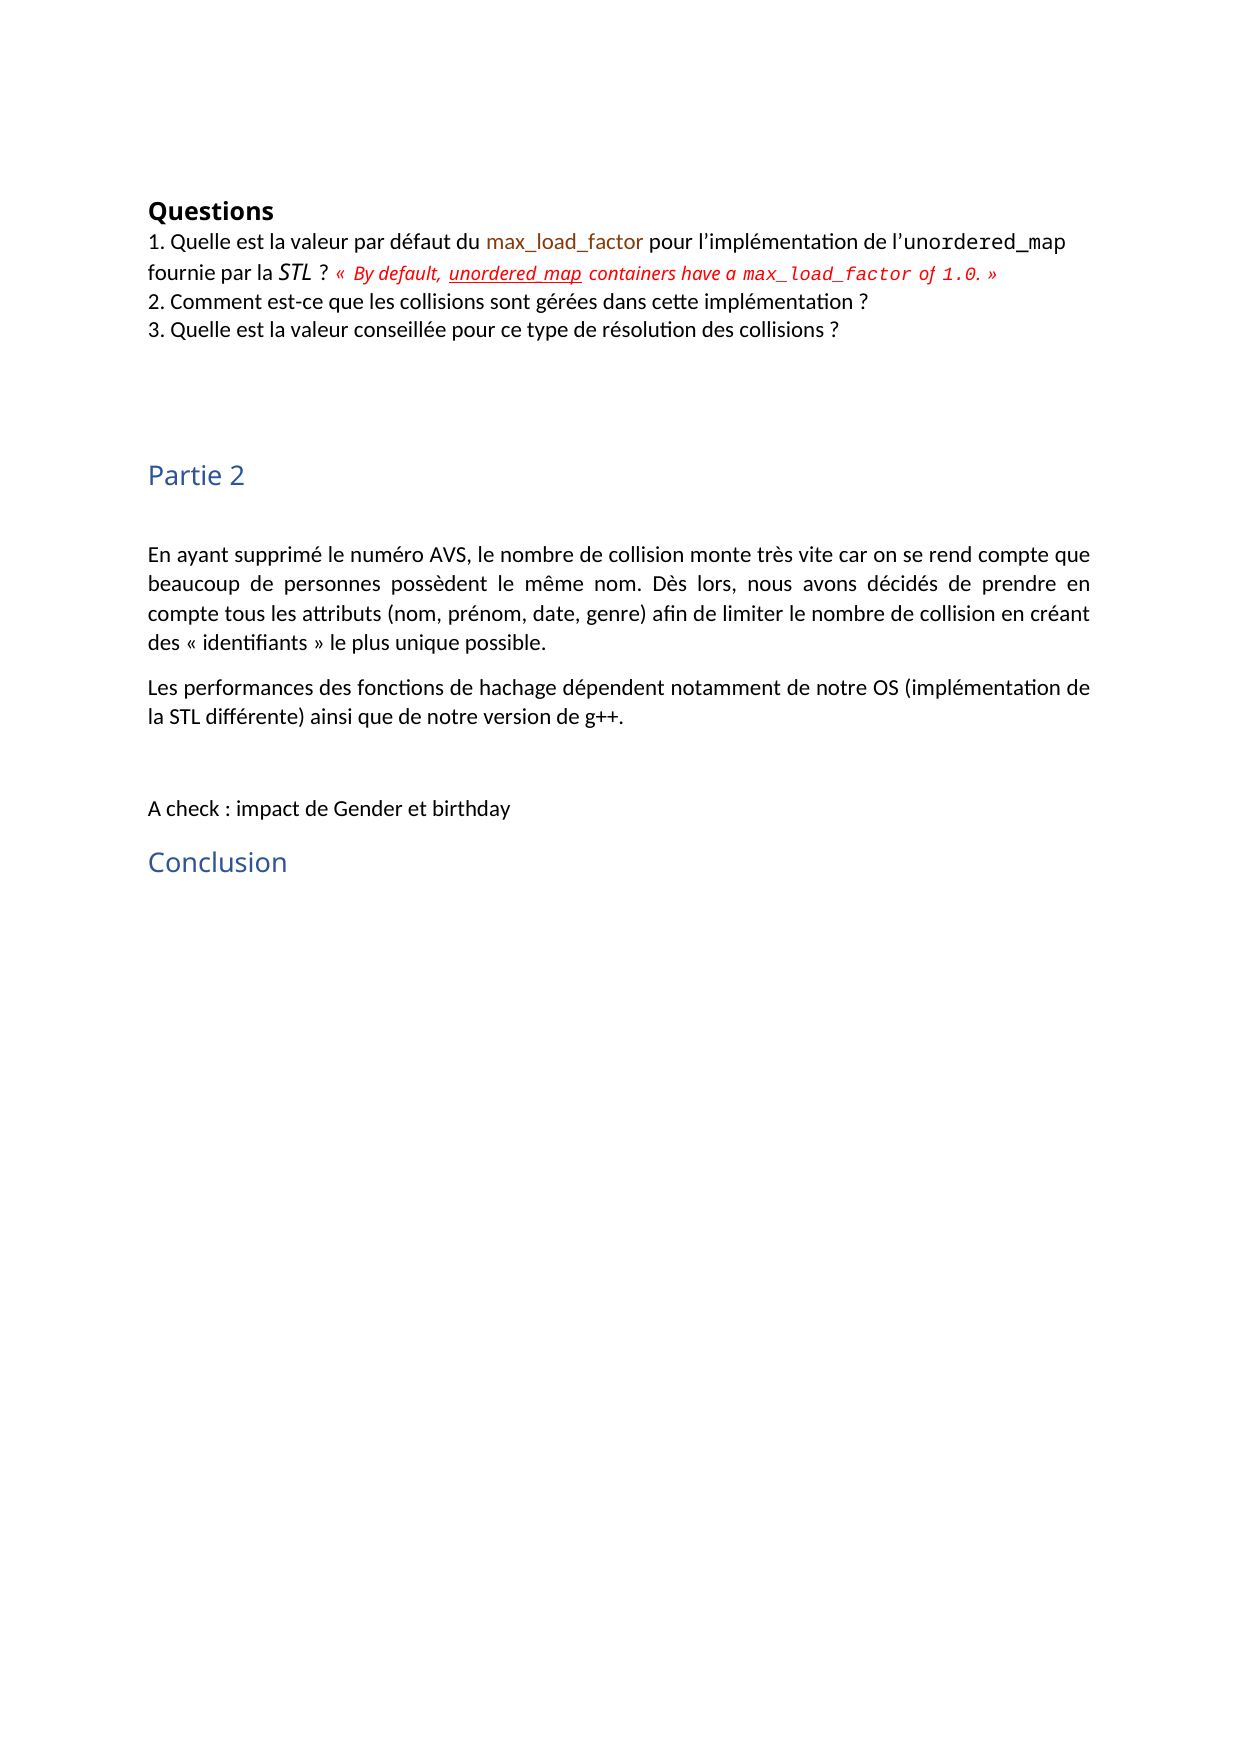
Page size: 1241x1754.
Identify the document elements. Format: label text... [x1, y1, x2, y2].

text 1. Quelle est la valeur par défaut du max_load_factor pour l’implémentation de l’unordered_map fournie par la STL ? « By default, unordered_map containers have a max_load_factor of 1.0. » [148, 227, 1093, 287]
text Les performances des fonctions de hachage dépendent notamment de notre OS (implémentation de la STL différente) ainsi que de notre version de g++. [148, 673, 1093, 731]
text Questions [148, 193, 1093, 227]
text En ayant supprimé le numéro AVS, le nombre de collision monte très vite car on se rend compte que beaucoup de personnes possèdent le même nom. Dès lors, nous avons décidés de prendre en compte tous les attributs (nom, prénom, date, genre) afin de limiter le nombre de collision en créant des « identifiants » le plus unique possible. [148, 541, 1093, 656]
subtitle Conclusion [148, 844, 1093, 881]
subtitle Partie 2 [148, 456, 1093, 493]
text 2. Comment est-ce que les collisions sont gérées dans cette implémentation ? [148, 287, 1093, 315]
text A check : impact de Gender et birthday [148, 794, 1093, 822]
text 3. Quelle est la valeur conseillée pour ce type de résolution des collisions ? [148, 315, 1093, 343]
